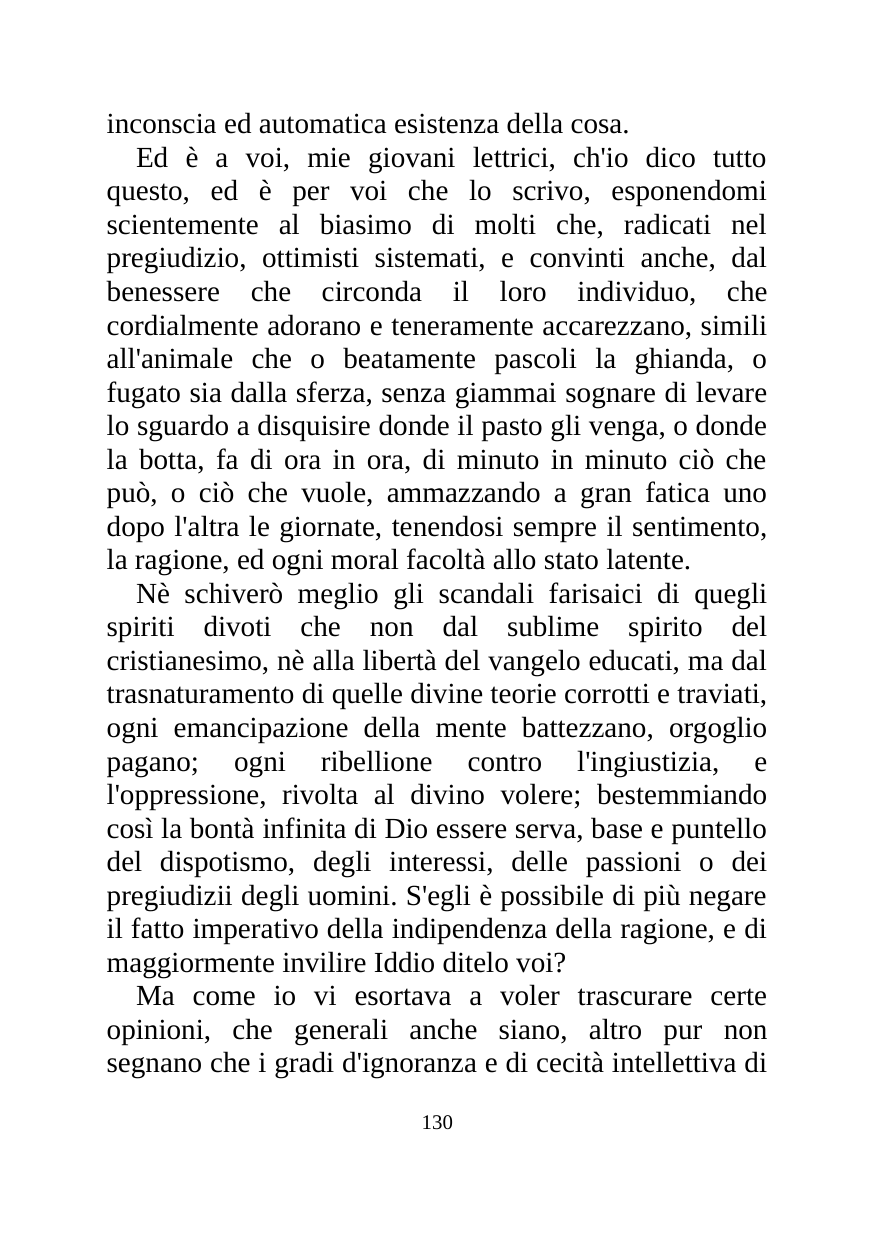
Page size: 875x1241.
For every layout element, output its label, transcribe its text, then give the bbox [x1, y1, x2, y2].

text Ed è a voi, mie giovani lettrici, ch'io dico tutto questo, ed è per voi che lo scrivo, esponendomi scientemente al biasimo di molti che, radicati nel pregiudizio, ottimisti sistemati, e convinti anche, dal benessere che circonda il loro individuo, che cordialmente adorano e teneramente accarezzano, simili all'animale che o beatamente pascoli la ghianda, o fugato sia dalla sferza, senza giammai sognare di levare lo sguardo a disquisire donde il pasto gli venga, o donde la botta, fa di ora in ora, di minuto in minuto ciò che può, o ciò che vuole, ammazzando a gran fatica uno dopo l'altra le giornate, tenendosi sempre il sentimento, la ragione, ed ogni moral facoltà allo stato latente. [106, 140, 768, 576]
text Nè schiverò meglio gli scandali farisaici di quegli spiriti divoti che non dal sublime spirito del cristianesimo, nè alla libertà del vangelo educati, ma dal trasnaturamento di quelle divine teorie corrotti e traviati, ogni emancipazione della mente battezzano, orgoglio pagano; ogni ribellione contro l'ingiustizia, e l'oppressione, rivolta al divino volere; bestemmiando così la bontà infinita di Dio essere serva, base e puntello del dispotismo, degli interessi, delle passioni o dei pregiudizii degli uomini. S'egli è possibile di più negare il fatto imperativo della indipendenza della ragione, e di maggiormente invilire Iddio ditelo voi? [106, 576, 768, 978]
text inconscia ed automatica esistenza della cosa. [106, 106, 768, 140]
text Ma come io vi esortava a voler trascurare certe opinioni, che generali anche siano, altro pur non segnano che i gradi d'ignoranza e di cecità intellettiva di [106, 978, 768, 1079]
